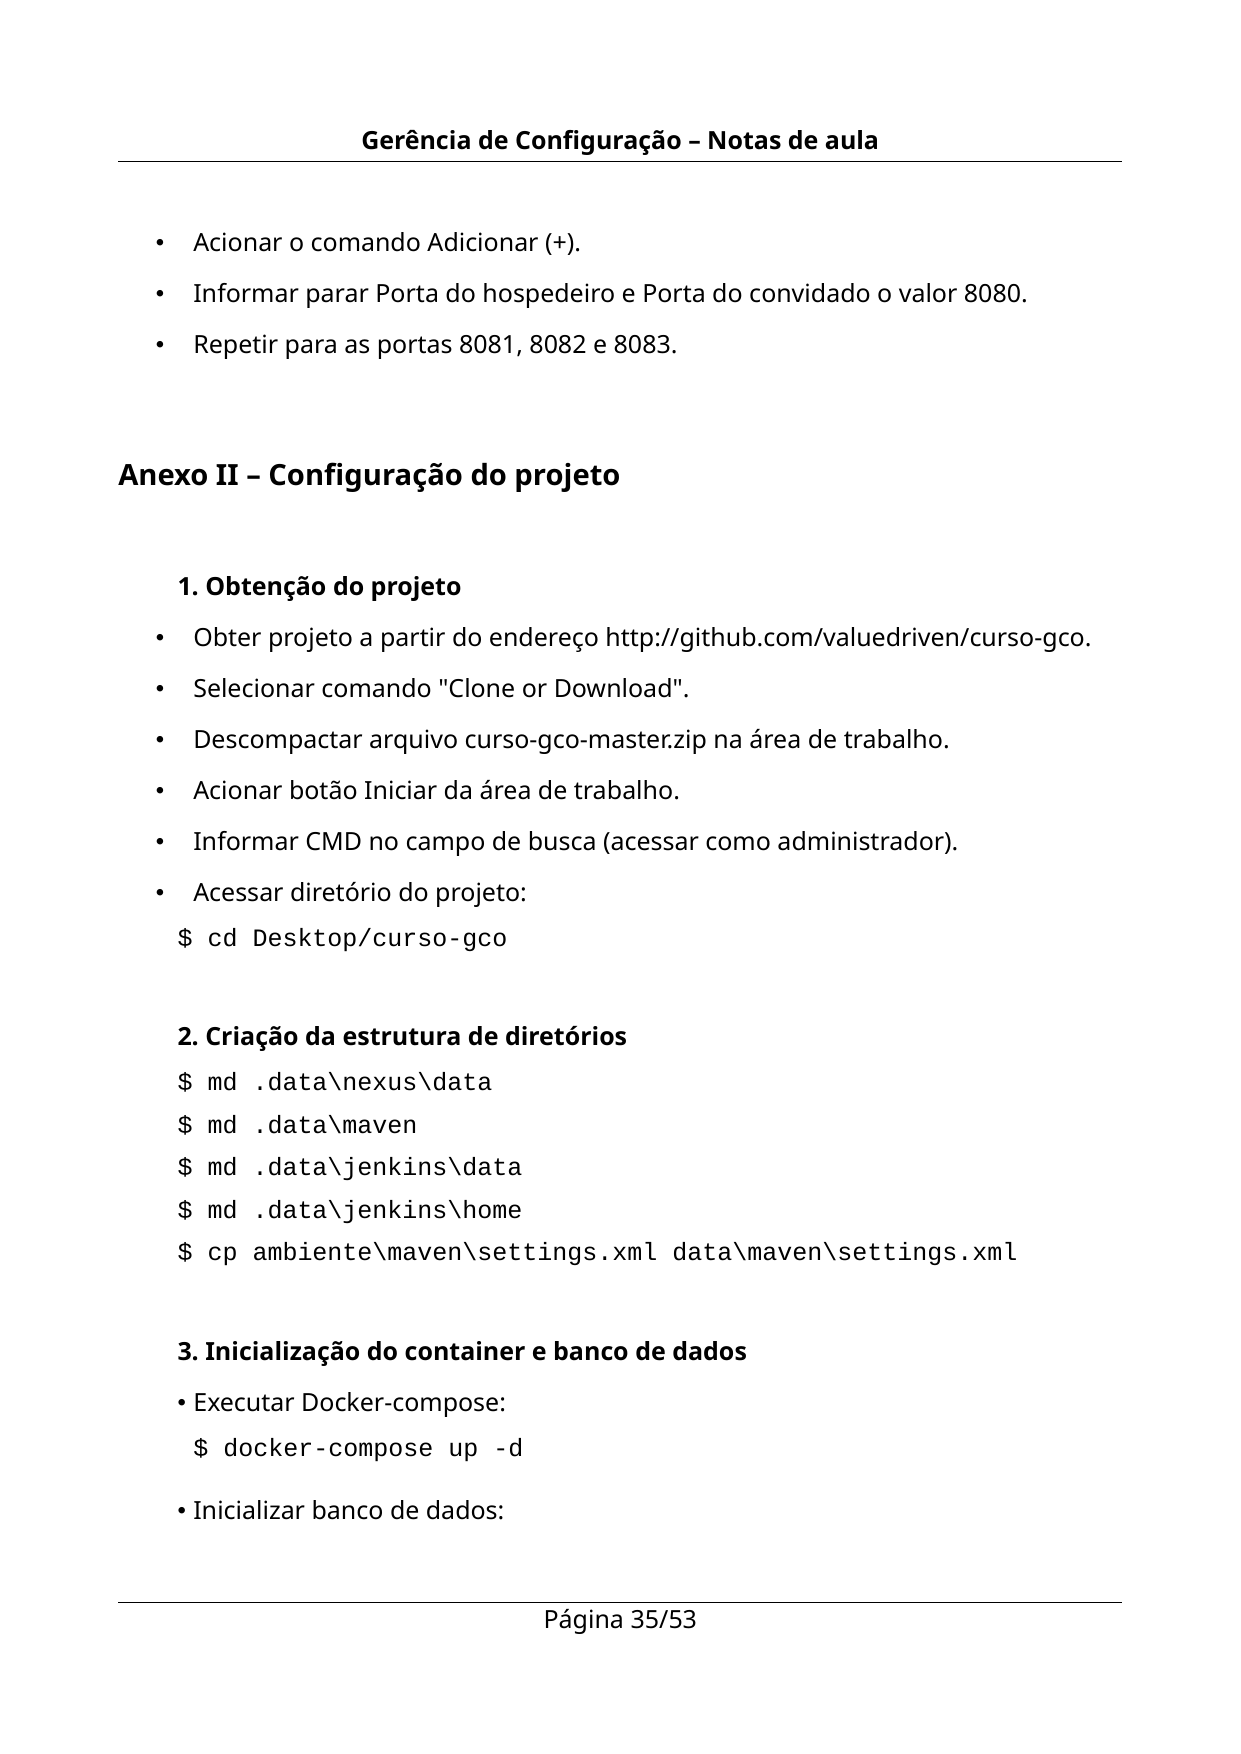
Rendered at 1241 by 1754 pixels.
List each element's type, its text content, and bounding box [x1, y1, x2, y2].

text $ md .data\nexus\data [118, 1070, 1122, 1098]
list Acessar diretório do projeto: [156, 874, 1122, 908]
subtitle Anexo II – Configuração do projeto [118, 454, 1122, 493]
text 3. Inicialização do container e banco de dados [118, 1333, 1122, 1368]
list Acionar o comando Adicionar (+). [156, 224, 1122, 259]
text $ md .data\jenkins\home [118, 1197, 1122, 1226]
text 1. Obtenção do projeto [118, 568, 1122, 602]
list Informar parar Porta do hospedeiro e Porta do convidado o valor 8080. [156, 276, 1122, 310]
text $ cd Desktop/curso-gco [118, 925, 1122, 954]
text $ md .data\jenkins\data [118, 1155, 1122, 1183]
list $ docker-compose up -d [156, 1436, 1122, 1464]
text $ cp ambiente\maven\settings.xml data\maven\settings.xml [118, 1240, 1122, 1268]
list Obter projeto a partir do endereço http://github.com/valuedriven/curso-gco. [156, 619, 1122, 653]
list Repetir para as portas 8081, 8082 e 8083. [156, 327, 1122, 361]
list Informar CMD no campo de busca (acessar como administrador). [156, 823, 1122, 857]
list Executar Docker-compose: [118, 1384, 1122, 1419]
list Inicializar banco de dados: [118, 1493, 1122, 1527]
list Descompactar arquivo curso-gco-master.zip na área de trabalho. [156, 721, 1122, 755]
list Selecionar comando "Clone or Download". [156, 670, 1122, 704]
text $ md .data\maven [118, 1112, 1122, 1141]
list Acionar botão Iniciar da área de trabalho. [156, 772, 1122, 806]
text 2. Criação da estrutura de diretórios [118, 1019, 1122, 1053]
